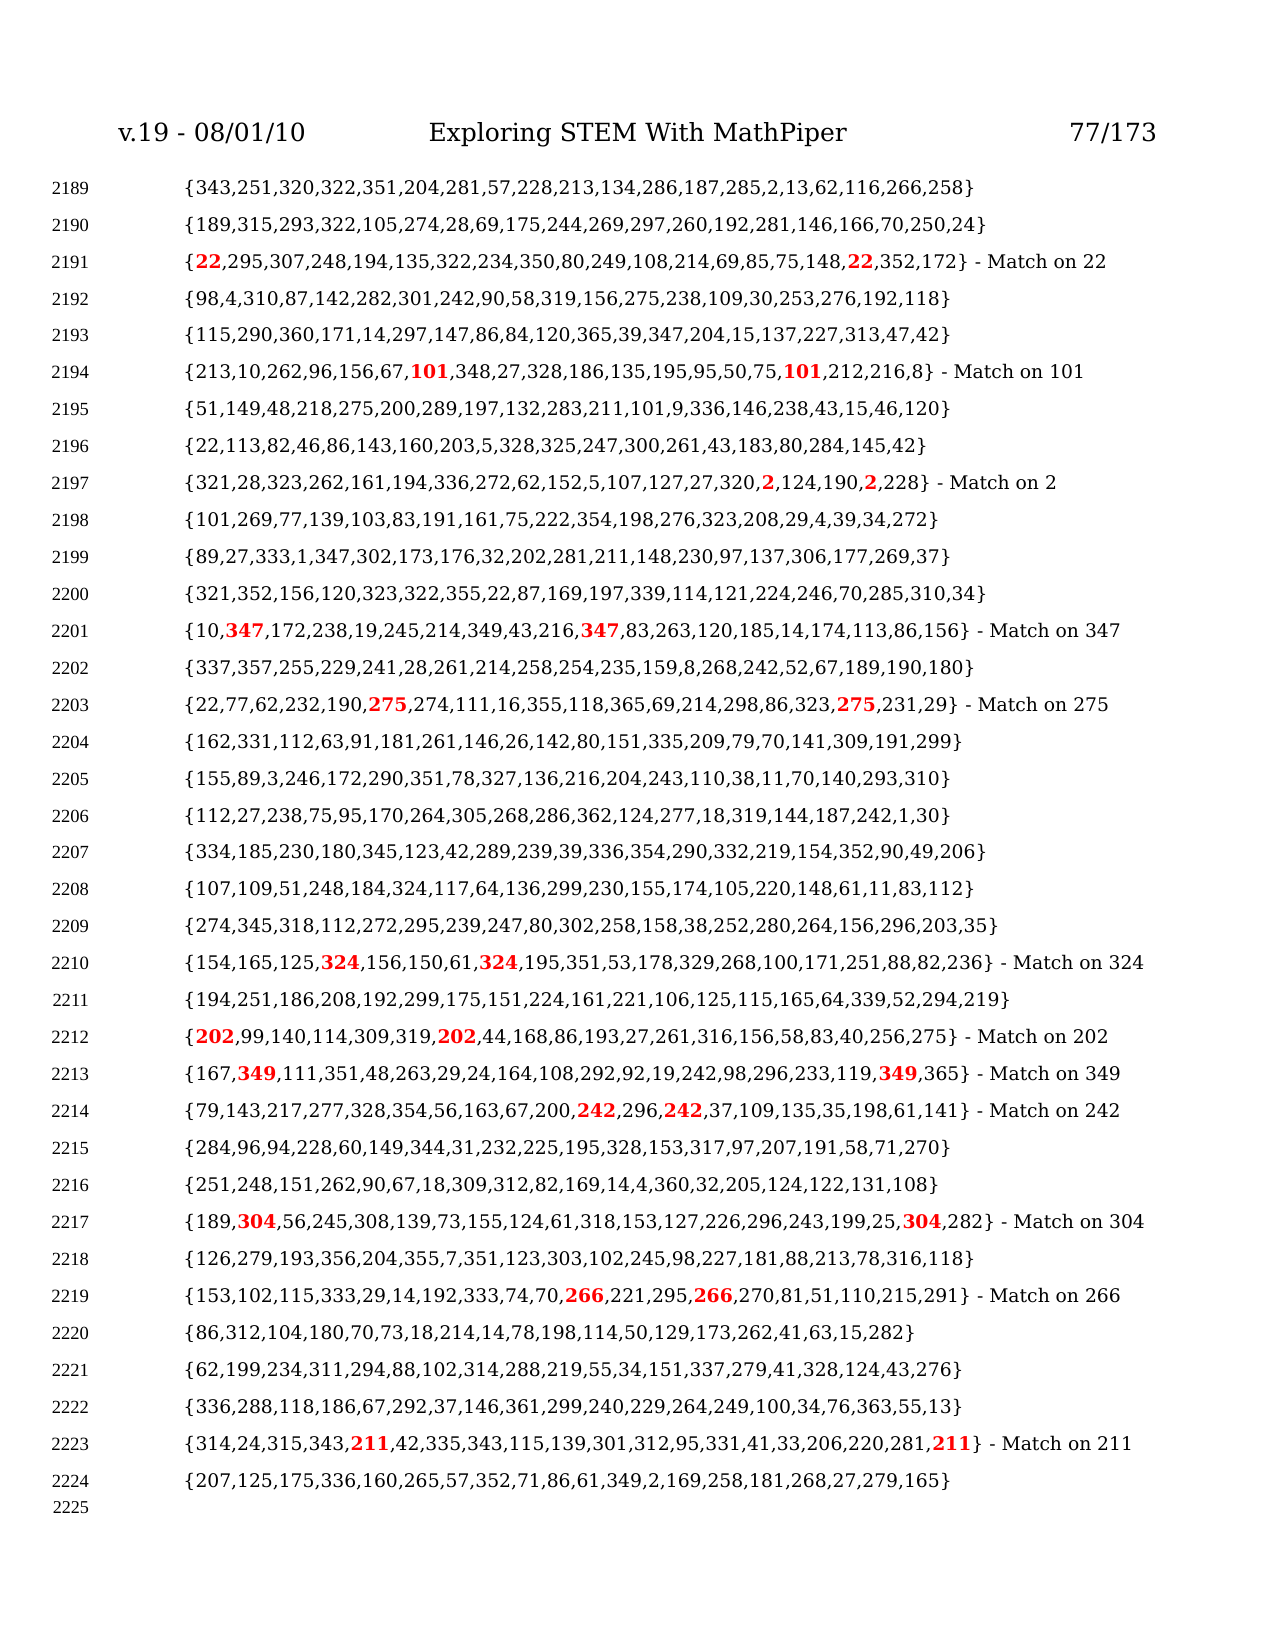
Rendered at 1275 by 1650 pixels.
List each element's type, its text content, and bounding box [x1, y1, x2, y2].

text {251,248,151,262,90,67,18,309,312,82,169,14,4,360,32,205,124,122,131,108} [148, 1174, 1157, 1196]
text {51,149,48,218,275,200,289,197,132,283,211,101,9,336,146,238,43,15,46,120} [148, 398, 1157, 420]
text {79,143,217,277,328,354,56,163,67,200,242,296,242,37,109,135,35,198,61,141} - Match on 242 [148, 1100, 1157, 1122]
text {334,185,230,180,345,123,42,289,239,39,336,354,290,332,219,154,352,90,49,206} [148, 842, 1157, 863]
text {336,288,118,186,67,292,37,146,361,299,240,229,264,249,100,34,76,363,55,13} [148, 1396, 1157, 1418]
text {62,199,234,311,294,88,102,314,288,219,55,34,151,337,279,41,328,124,43,276} [148, 1359, 1157, 1381]
text {22,295,307,248,194,135,322,234,350,80,249,108,214,69,85,75,148,22,352,172} - Match on 22 [148, 251, 1157, 273]
text {155,89,3,246,172,290,351,78,327,136,216,204,243,110,38,11,70,140,293,310} [148, 768, 1157, 790]
text {167,349,111,351,48,263,29,24,164,108,292,92,19,242,98,296,233,119,349,365} - Match on 349 [148, 1063, 1157, 1085]
text {274,345,318,112,272,295,239,247,80,302,258,158,38,252,280,264,156,296,203,35} [148, 915, 1157, 937]
text {101,269,77,139,103,83,191,161,75,222,354,198,276,323,208,29,4,39,34,272} [148, 509, 1157, 531]
text {213,10,262,96,156,67,101,348,27,328,186,135,195,95,50,75,101,212,216,8} - Match on 101 [148, 361, 1157, 383]
text {162,331,112,63,91,181,261,146,26,142,80,151,335,209,79,70,141,309,191,299} [148, 731, 1157, 753]
text {194,251,186,208,192,299,175,151,224,161,221,106,125,115,165,64,339,52,294,219} [148, 989, 1157, 1011]
text {202,99,140,114,309,319,202,44,168,86,193,27,261,316,156,58,83,40,256,275} - Match on 202 [148, 1026, 1157, 1048]
text {153,102,115,333,29,14,192,333,74,70,266,221,295,266,270,81,51,110,215,291} - Match on 266 [148, 1285, 1157, 1307]
text {115,290,360,171,14,297,147,86,84,120,365,39,347,204,15,137,227,313,47,42} [148, 324, 1157, 346]
text {112,27,238,75,95,170,264,305,268,286,362,124,277,18,319,144,187,242,1,30} [148, 805, 1157, 827]
text {89,27,333,1,347,302,173,176,32,202,281,211,148,230,97,137,306,177,269,37} [148, 546, 1157, 568]
text {22,77,62,232,190,275,274,111,16,355,118,365,69,214,298,86,323,275,231,29} - Match on 275 [148, 694, 1157, 716]
text {321,352,156,120,323,322,355,22,87,169,197,339,114,121,224,246,70,285,310,34} [148, 583, 1157, 605]
text {86,312,104,180,70,73,18,214,14,78,198,114,50,129,173,262,41,63,15,282} [148, 1322, 1157, 1344]
text {98,4,310,87,142,282,301,242,90,58,319,156,275,238,109,30,253,276,192,118} [148, 288, 1157, 309]
text {284,96,94,228,60,149,344,31,232,225,195,328,153,317,97,207,191,58,71,270} [148, 1137, 1157, 1159]
text {107,109,51,248,184,324,117,64,136,299,230,155,174,105,220,148,61,11,83,112} [148, 878, 1157, 900]
text {337,357,255,229,241,28,261,214,258,254,235,159,8,268,242,52,67,189,190,180} [148, 657, 1157, 679]
text {314,24,315,343,211,42,335,343,115,139,301,312,95,331,41,33,206,220,281,211} - Match on 211 [148, 1433, 1157, 1455]
text {154,165,125,324,156,150,61,324,195,351,53,178,329,268,100,171,251,88,82,236} - Match on 324 [148, 952, 1157, 974]
text {10,347,172,238,19,245,214,349,43,216,347,83,263,120,185,14,174,113,86,156} - Match on 347 [148, 620, 1157, 642]
text {126,279,193,356,204,355,7,351,123,303,102,245,98,227,181,88,213,78,316,118} [148, 1248, 1157, 1270]
text {207,125,175,336,160,265,57,352,71,86,61,349,2,169,258,181,268,27,279,165} [148, 1470, 1157, 1492]
text {189,304,56,245,308,139,73,155,124,61,318,153,127,226,296,243,199,25,304,282} - Match on 304 [148, 1211, 1157, 1233]
text {343,251,320,322,351,204,281,57,228,213,134,286,187,285,2,13,62,116,266,258} [148, 177, 1157, 199]
text {189,315,293,322,105,274,28,69,175,244,269,297,260,192,281,146,166,70,250,24} [148, 214, 1157, 236]
text {22,113,82,46,86,143,160,203,5,328,325,247,300,261,43,183,80,284,145,42} [148, 435, 1157, 457]
text {321,28,323,262,161,194,336,272,62,152,5,107,127,27,320,2,124,190,2,228} - Match on 2 [148, 472, 1157, 494]
